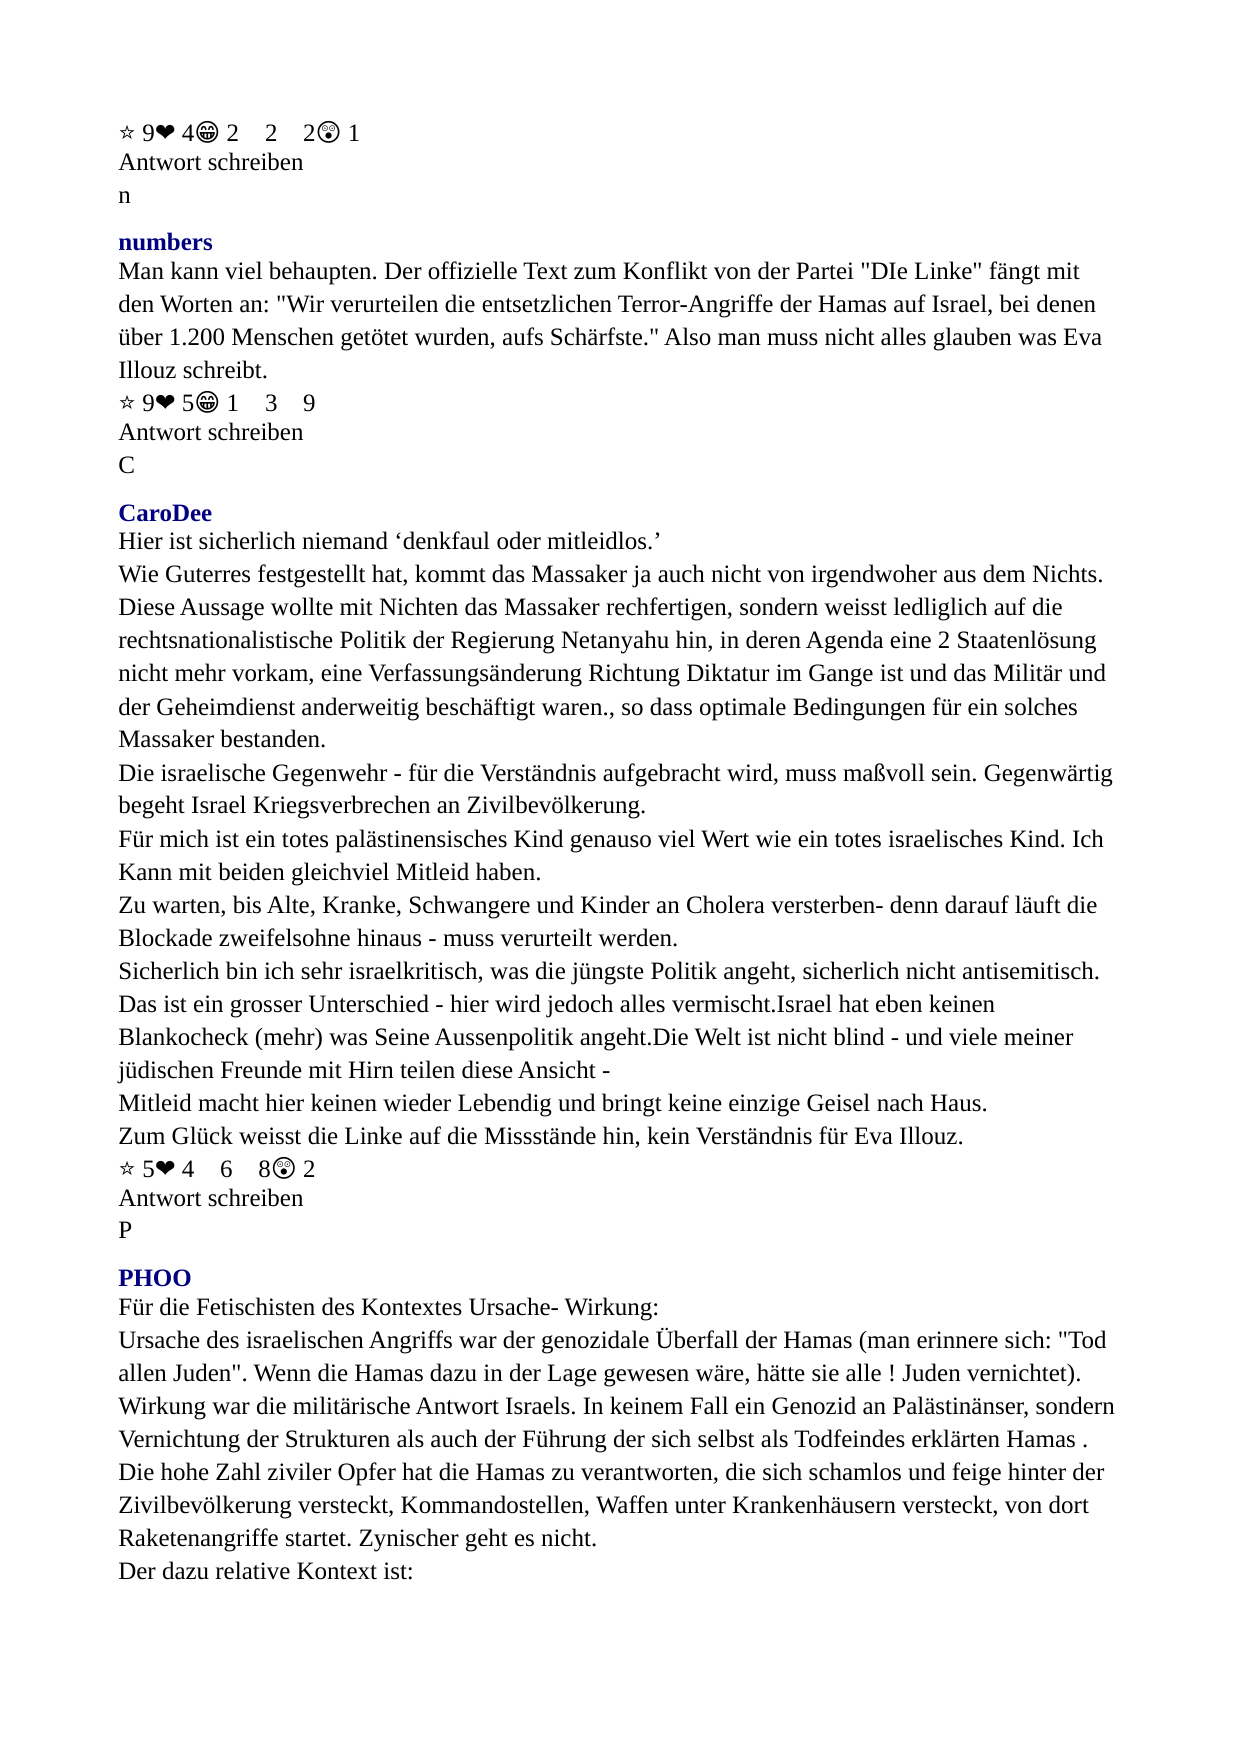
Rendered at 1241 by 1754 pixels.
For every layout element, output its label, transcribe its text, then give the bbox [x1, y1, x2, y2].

text Hier ist sicherlich niemand ‘denkfaul oder mitleidlos.’ [118, 526, 1122, 555]
text Diese Aussage wollte mit Nichten das Massaker rechfertigen, sondern weisst ledliglich auf die rechtsnationalistische Politik der Regierung Netanyahu hin, in deren Agenda eine 2 Staatenlösung nicht mehr vorkam, eine Verfassungsänderung Richtung Diktatur im Gange ist und das Militär und der Geheimdienst anderweitig beschäftigt waren., so dass optimale Bedingungen für ein solches Massaker bestanden. [118, 592, 1122, 753]
text Für mich ist ein totes palästinensisches Kind genauso viel Wert wie ein totes israelisches Kind. Ich Kann mit beiden gleichviel Mitleid haben. [118, 824, 1122, 885]
text Sicherlich bin ich sehr israelkritisch, was die jüngste Politik angeht, sicherlich nicht antisemitisch. Das ist ein grosser Unterschied - hier wird jedoch alles vermischt.Israel hat eben keinen Blankocheck (mehr) was Seine Aussenpolitik angeht.Die Welt ist nicht blind - und viele meiner jüdischen Freunde mit Hirn teilen diese Ansicht - [118, 956, 1122, 1083]
text ⭐️ 9❤️ 5😁 1🙁 3🤨 9 [118, 388, 1122, 417]
text Antwort schreiben [118, 417, 1122, 446]
text Zu warten, bis Alte, Kranke, Schwangere und Kinder an Cholera versterben- denn darauf läuft die Blockade zweifelsohne hinaus - muss verurteilt werden. [118, 890, 1122, 951]
text P [118, 1216, 1122, 1244]
text Ursache des israelischen Angriffs war der genozidale Überfall der Hamas (man erinnere sich: "Tod allen Juden". Wenn die Hamas dazu in der Lage gewesen wäre, hätte sie alle ! Juden vernichtet). [118, 1325, 1122, 1387]
subtitle PHOO [118, 1263, 1122, 1292]
text Antwort schreiben [118, 147, 1122, 176]
text C [118, 450, 1122, 479]
subtitle numbers [118, 227, 1122, 256]
text n [118, 180, 1122, 209]
text ⭐️ 9❤️ 4😁 2🙁 2🤨 2😲 1 [118, 118, 1122, 147]
text Der dazu relative Kontext ist: [118, 1556, 1122, 1585]
text Man kann viel behaupten. Der offizielle Text zum Konflikt von der Partei "DIe Linke" fängt mit den Worten an: "Wir verurteilen die entsetzlichen Terror-Angriffe der Hamas auf Israel, bei denen über 1.200 Menschen getötet wurden, aufs Schärfste." Also man muss nicht alles glauben was Eva Illouz schreibt. [118, 256, 1122, 384]
text Für die Fetischisten des Kontextes Ursache- Wirkung: [118, 1292, 1122, 1321]
text Mitleid macht hier keinen wieder Lebendig und bringt keine einzige Geisel nach Haus. [118, 1088, 1122, 1117]
text Die israelische Gegenwehr - für die Verständnis aufgebracht wird, muss maßvoll sein. Gegenwärtig begeht Israel Kriegsverbrechen an Zivilbevölkerung. [118, 758, 1122, 819]
text Wirkung war die militärische Antwort Israels. In keinem Fall ein Genozid an Palästinänser, sondern Vernichtung der Strukturen als auch der Führung der sich selbst als Todfeindes erklärten Hamas . Die hohe Zahl ziviler Opfer hat die Hamas zu verantworten, die sich schamlos und feige hinter der Zivilbevölkerung versteckt, Kommandostellen, Waffen unter Krankenhäusern versteckt, von dort Raketenangriffe startet. Zynischer geht es nicht. [118, 1391, 1122, 1552]
text Antwort schreiben [118, 1183, 1122, 1211]
subtitle CaroDee [118, 498, 1122, 526]
text ⭐️ 5❤️ 4🙁 6🤨 8😲 2 [118, 1154, 1122, 1183]
text Zum Glück weisst die Linke auf die Missstände hin, kein Verständnis für Eva Illouz. [118, 1121, 1122, 1149]
text Wie Guterres festgestellt hat, kommt das Massaker ja auch nicht von irgendwoher aus dem Nichts. [118, 559, 1122, 588]
